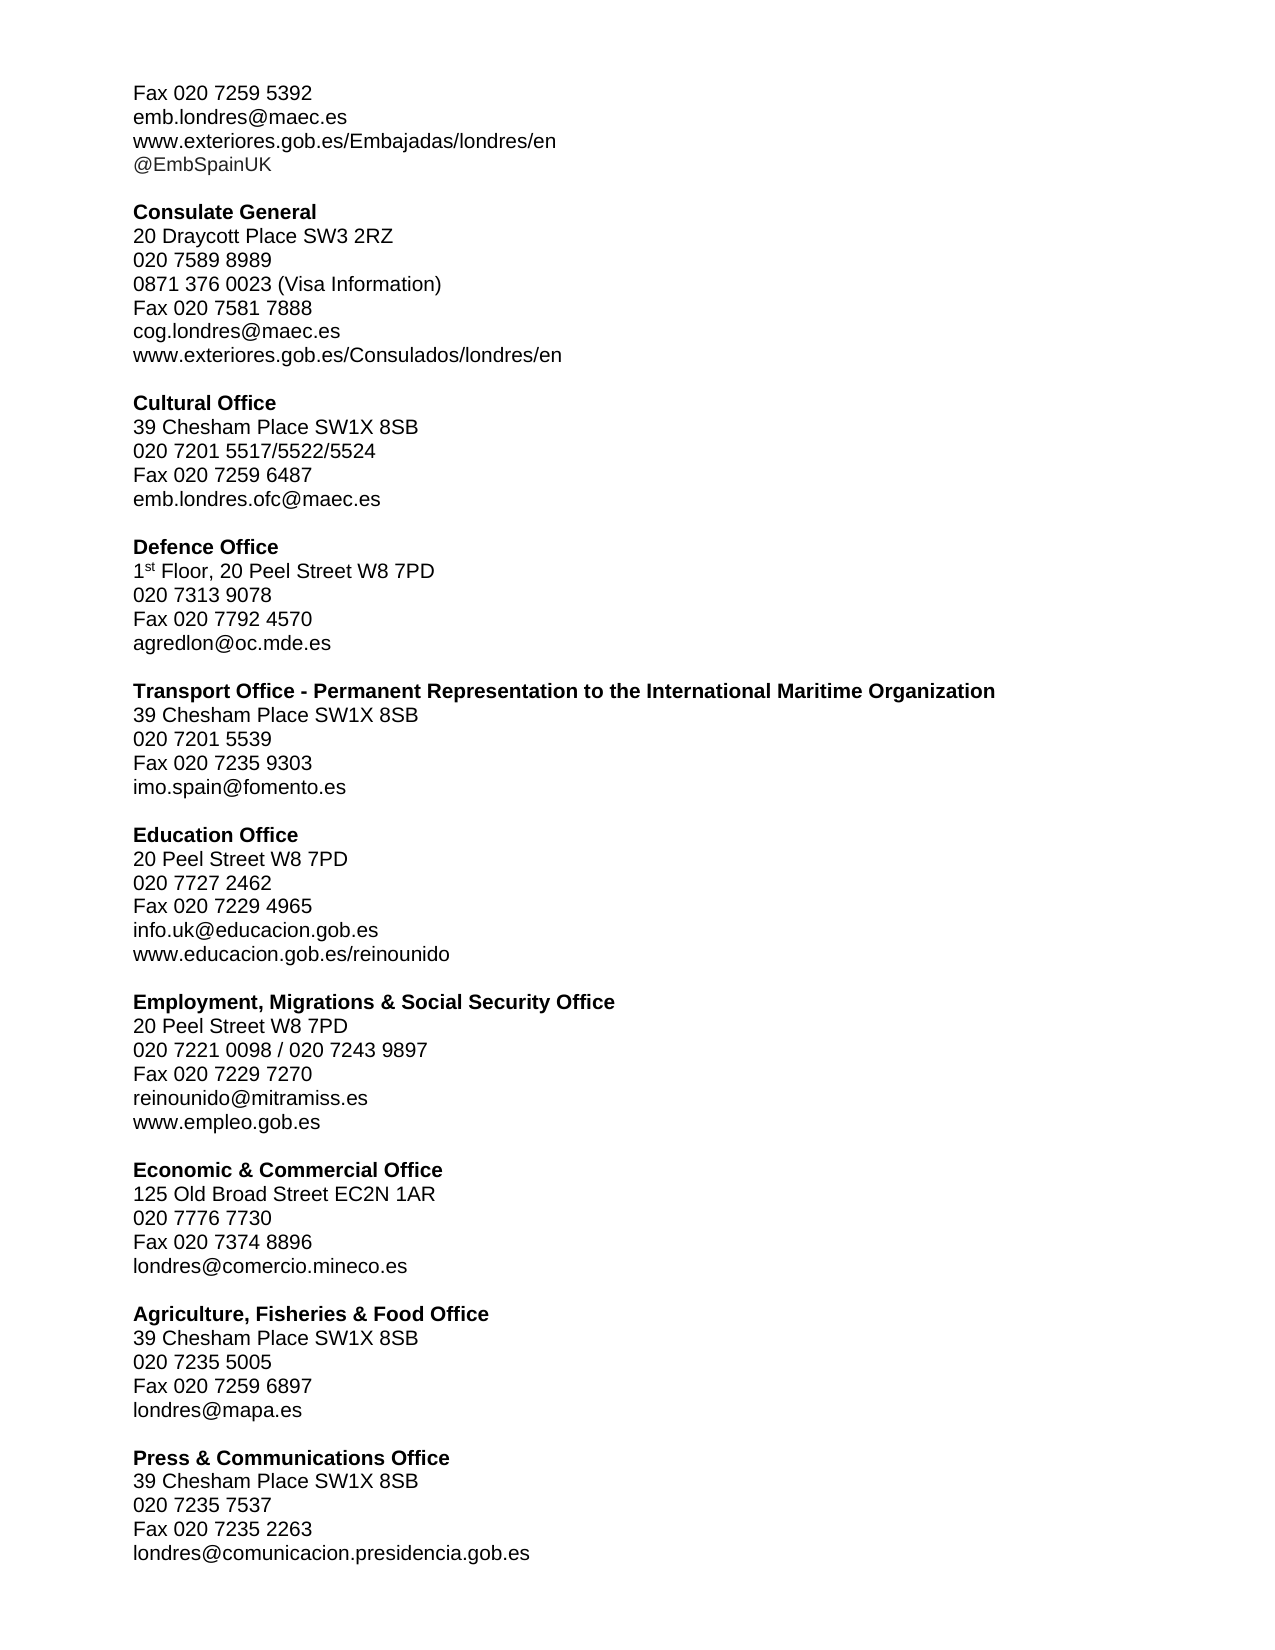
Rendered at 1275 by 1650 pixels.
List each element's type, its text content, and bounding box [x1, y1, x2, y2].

text Cultural Office [133, 391, 1181, 415]
text Fax 020 7259 6487 [133, 463, 1181, 487]
text Fax 020 7235 9303 [133, 751, 1181, 774]
text imo.spain@fomento.es [133, 774, 1181, 798]
text Fax 020 7259 5392 [133, 81, 1181, 105]
text 125 Old Broad Street EC2N 1AR [133, 1182, 1181, 1206]
text 39 Chesham Place SW1X 8SB [133, 1326, 1181, 1349]
text Consulate General [133, 199, 1181, 223]
text Defence Office [133, 535, 1181, 559]
text 39 Chesham Place SW1X 8SB [133, 1469, 1181, 1493]
text 020 7727 2462 [133, 870, 1181, 894]
text Fax 020 7259 6897 [133, 1373, 1181, 1397]
text 0871 376 0023 (Visa Information) [133, 271, 1181, 295]
text 20 Peel Street W8 7PD [133, 846, 1181, 870]
text 020 7313 9078 [133, 583, 1181, 607]
text 020 7201 5539 [133, 727, 1181, 751]
text 1st Floor, 20 Peel Street W8 7PD [133, 559, 1181, 583]
text 020 7589 8989 [133, 247, 1181, 271]
text emb.londres@maec.es [133, 105, 1181, 129]
text reinounido@mitramiss.es [133, 1086, 1181, 1110]
text Fax 020 7229 7270 [133, 1062, 1181, 1086]
text Education Office [133, 822, 1181, 846]
text londres@comunicacion.presidencia.gob.es [133, 1541, 1181, 1565]
text 39 Chesham Place SW1X 8SB [133, 415, 1181, 439]
text Fax 020 7792 4570 [133, 607, 1181, 631]
text Economic & Commercial Office [133, 1158, 1181, 1182]
text Fax 020 7229 4965 [133, 894, 1181, 918]
text @EmbSpainUK [133, 153, 1181, 176]
text Fax 020 7581 7888 [133, 295, 1181, 319]
text 020 7235 7537 [133, 1493, 1181, 1517]
text Fax 020 7235 2263 [133, 1517, 1181, 1541]
text www.exteriores.gob.es/Embajadas/londres/en [133, 129, 1181, 153]
text 020 7235 5005 [133, 1349, 1181, 1373]
text www.exteriores.gob.es/Consulados/londres/en [133, 343, 1181, 367]
text info.uk@educacion.gob.es [133, 918, 1181, 942]
text 020 7201 5517/5522/5524 [133, 439, 1181, 463]
text Press & Communications Office [133, 1445, 1181, 1469]
text www.educacion.gob.es/reinounido [133, 942, 1181, 966]
text londres@comercio.mineco.es [133, 1254, 1181, 1278]
text 20 Draycott Place SW3 2RZ [133, 223, 1181, 247]
text Employment, Migrations & Social Security Office [133, 990, 1181, 1014]
text Transport Office - Permanent Representation to the International Maritime Organization [133, 679, 1181, 703]
text www.empleo.gob.es [133, 1110, 1181, 1134]
text cog.londres@maec.es [133, 319, 1181, 343]
text Agriculture, Fisheries & Food Office [133, 1302, 1181, 1326]
text 39 Chesham Place SW1X 8SB [133, 703, 1181, 727]
text Fax 020 7374 8896 [133, 1230, 1181, 1254]
text emb.londres.ofc@maec.es [133, 487, 1181, 511]
text 020 7776 7730 [133, 1206, 1181, 1230]
text 020 7221 0098 / 020 7243 9897 [133, 1038, 1181, 1062]
text agredlon@oc.mde.es [133, 631, 1181, 655]
text 20 Peel Street W8 7PD [133, 1014, 1181, 1038]
text londres@mapa.es [133, 1397, 1181, 1421]
